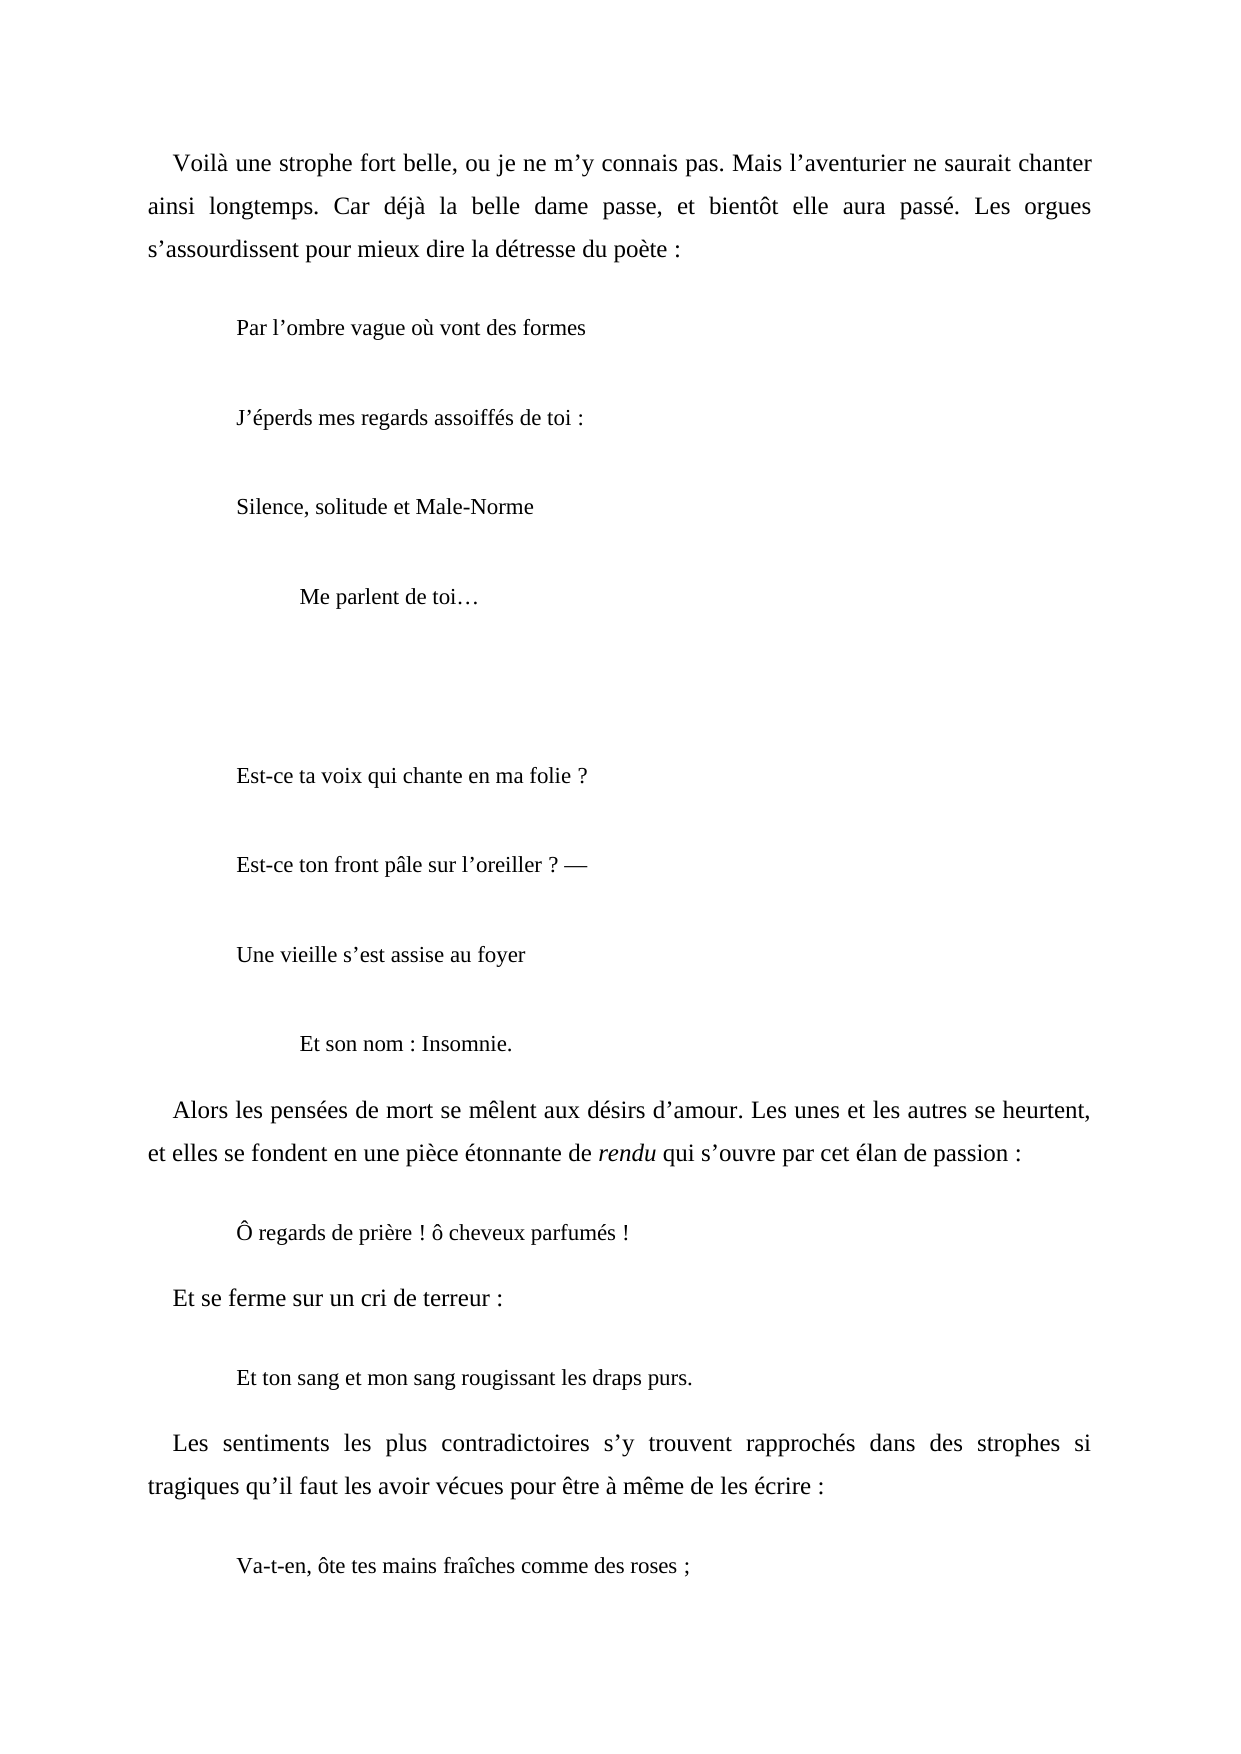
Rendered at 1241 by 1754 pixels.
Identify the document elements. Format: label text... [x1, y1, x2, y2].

text Et se ferme sur un cri de terreur : [148, 1283, 1093, 1312]
text Va-t-en, ôte tes mains fraîches comme des roses ; [236, 1552, 1093, 1578]
text Et ton sang et mon sang rougissant les draps purs. [236, 1364, 1093, 1390]
text Silence, solitude et Male-Norme [236, 493, 1093, 520]
text Par l’ombre vague où vont des formes [236, 314, 1093, 341]
text Ô regards de prière ! ô cheveux parfumés ! [236, 1218, 1093, 1245]
text Alors les pensées de mort se mêlent aux désirs d’amour. Les unes et les autres se heurtent, et elles se fondent en une pièce étonnante de rendu qui s’ouvre par cet élan de passion : [148, 1095, 1093, 1167]
text Et son nom : Insomnie. [236, 1030, 1093, 1057]
text Les sentiments les plus contradictoires s’y trouvent rapprochés dans des strophes si tragiques qu’il faut les avoir vécues pour être à même de les écrire : [148, 1428, 1093, 1500]
text Est-ce ton front pâle sur l’oreiller ? — [236, 851, 1093, 878]
text J’éperds mes regards assoiffés de toi : [236, 404, 1093, 430]
text Voilà une strophe fort belle, ou je ne m’y connais pas. Mais l’aventurier ne saurait chanter ainsi longtemps. Car déjà la belle dame passe, et bientôt elle aura passé. Les orgues s’assourdissent pour mieux dire la détresse du poète : [148, 148, 1093, 263]
text Me parlent de toi… [236, 583, 1093, 609]
text Est-ce ta voix qui chante en ma folie ? [236, 762, 1093, 788]
text Une vieille s’est assise au foyer [236, 941, 1093, 967]
